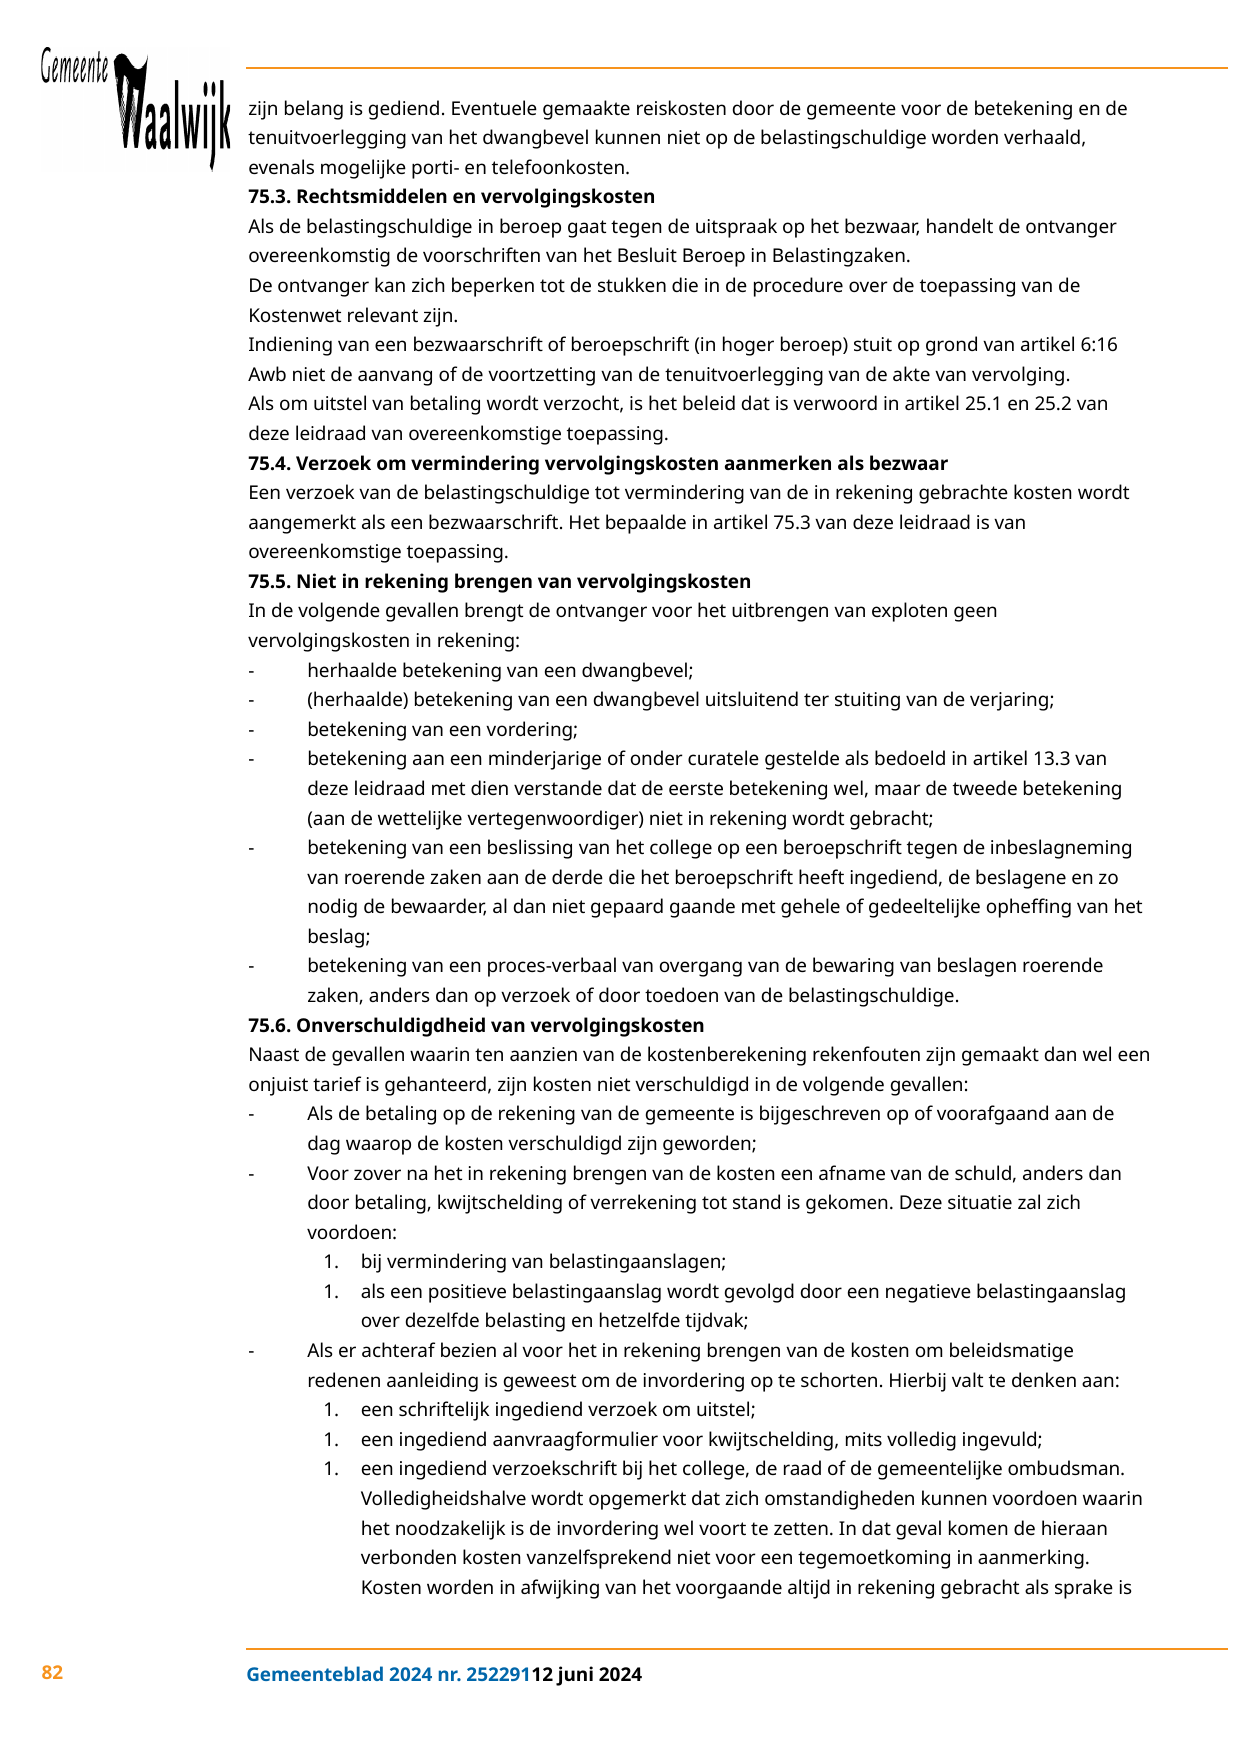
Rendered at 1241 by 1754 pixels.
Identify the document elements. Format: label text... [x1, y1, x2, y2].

list Volledigheidshalve wordt opgemerkt dat zich omstandigheden kunnen voordoen waarin het noodzakelijk is de invordering wel voort te zetten. In dat geval komen de hieraan verbonden kosten vanzelfsprekend niet voor een tegemoetkoming in aanmerking. [323, 1485, 1152, 1570]
list Als er achteraf bezien al voor het in rekening brengen van de kosten om beleidsmatige redenen aanleiding is geweest om de invordering op te schorten. Hierbij valt te denken aan: [248, 1337, 1152, 1393]
text Een verzoek van de belastingschuldige tot vermindering van de in rekening gebrachte kosten wordt aangemerkt als een bezwaarschrift. Het bepaalde in artikel 75.3 van deze leidraad is van overeenkomstige toepassing. [248, 479, 1152, 564]
text Als de belastingschuldige in beroep gaat tegen de uitspraak op het bezwaar, handelt de ontvanger overeenkomstig de voorschriften van het Besluit Beroep in Belastingzaken. [248, 213, 1152, 268]
text 75.6. Onverschuldigdheid van vervolgingskosten [248, 1012, 1152, 1038]
list Kosten worden in afwijking van het voorgaande altijd in rekening gebracht als sprake is [323, 1574, 1152, 1600]
text Als om uitstel van betaling wordt verzocht, is het beleid dat is verwoord in artikel 25.1 en 25.2 van deze leidraad van overeenkomstige toepassing. [248, 391, 1152, 446]
text 75.4. Verzoek om vermindering vervolgingskosten aanmerken als bezwaar [248, 450, 1152, 476]
list betekening van een vordering; [248, 716, 1152, 742]
list Voor zover na het in rekening brengen van de kosten een afname van de schuld, anders dan door betaling, kwijtschelding of verrekening tot stand is gekomen. Deze situatie zal zich voordoen: [248, 1160, 1152, 1245]
list bij vermindering van belastingaanslagen; [323, 1248, 1152, 1274]
text 75.5. Niet in rekening brengen van vervolgingskosten [248, 568, 1152, 594]
text De ontvanger kan zich beperken tot de stukken die in de procedure over de toepassing van de Kostenwet relevant zijn. [248, 272, 1152, 328]
list (herhaalde) betekening van een dwangbevel uitsluitend ter stuiting van de verjaring; [248, 686, 1152, 712]
text Indiening van een bezwaarschrift of beroepschrift (in hoger beroep) stuit op grond van artikel 6:16 Awb niet de aanvang of de voortzetting van de tenuitvoerlegging van de akte van vervolging. [248, 331, 1152, 387]
list een schriftelijk ingediend verzoek om uitstel; [323, 1396, 1152, 1422]
list betekening aan een minderjarige of onder curatele gestelde als bedoeld in artikel 13.3 van deze leidraad met dien verstande dat de eerste betekening wel, maar de tweede betekening (aan de wettelijke vertegenwoordiger) niet in rekening wordt gebracht; [248, 746, 1152, 831]
list een ingediend verzoekschrift bij het college, de raad of de gemeentelijke ombudsman. [323, 1456, 1152, 1481]
text In de volgende gevallen brengt de ontvanger voor het uitbrengen van exploten geen vervolgingskosten in rekening: [248, 598, 1152, 653]
picture [41, 47, 231, 172]
list Als de betaling op de rekening van de gemeente is bijgeschreven op of voorafgaand aan de dag waarop de kosten verschuldigd zijn geworden; [248, 1101, 1152, 1156]
list betekening van een beslissing van het college op een beroepschrift tegen de inbeslagneming van roerende zaken aan de derde die het beroepschrift heeft ingediend, de beslagene en zo nodig de bewaarder, al dan niet gepaard gaande met gehele of gedeeltelijke opheffing van het beslag; [248, 834, 1152, 949]
list betekening van een proces-verbaal van overgang van de bewaring van beslagen roerende zaken, anders dan op verzoek of door toedoen van de belastingschuldige. [248, 953, 1152, 1008]
list herhaalde betekening van een dwangbevel; [248, 657, 1152, 683]
text 75.3. Rechtsmiddelen en vervolgingskosten [248, 183, 1152, 209]
list als een positieve belastingaanslag wordt gevolgd door een negatieve belastingaanslag over dezelfde belasting en hetzelfde tijdvak; [323, 1278, 1152, 1333]
text Naast de gevallen waarin ten aanzien van de kostenberekening rekenfouten zijn gemaakt dan wel een onjuist tarief is gehanteerd, zijn kosten niet verschuldigd in de volgende gevallen: [248, 1041, 1152, 1097]
text zijn belang is gediend. Eventuele gemaakte reiskosten door de gemeente voor de betekening en de tenuitvoerlegging van het dwangbevel kunnen niet op de belastingschuldige worden verhaald, evenals mogelijke porti- en telefoonkosten. [248, 95, 1152, 180]
list een ingediend aanvraagformulier voor kwijtschelding, mits volledig ingevuld; [323, 1426, 1152, 1452]
